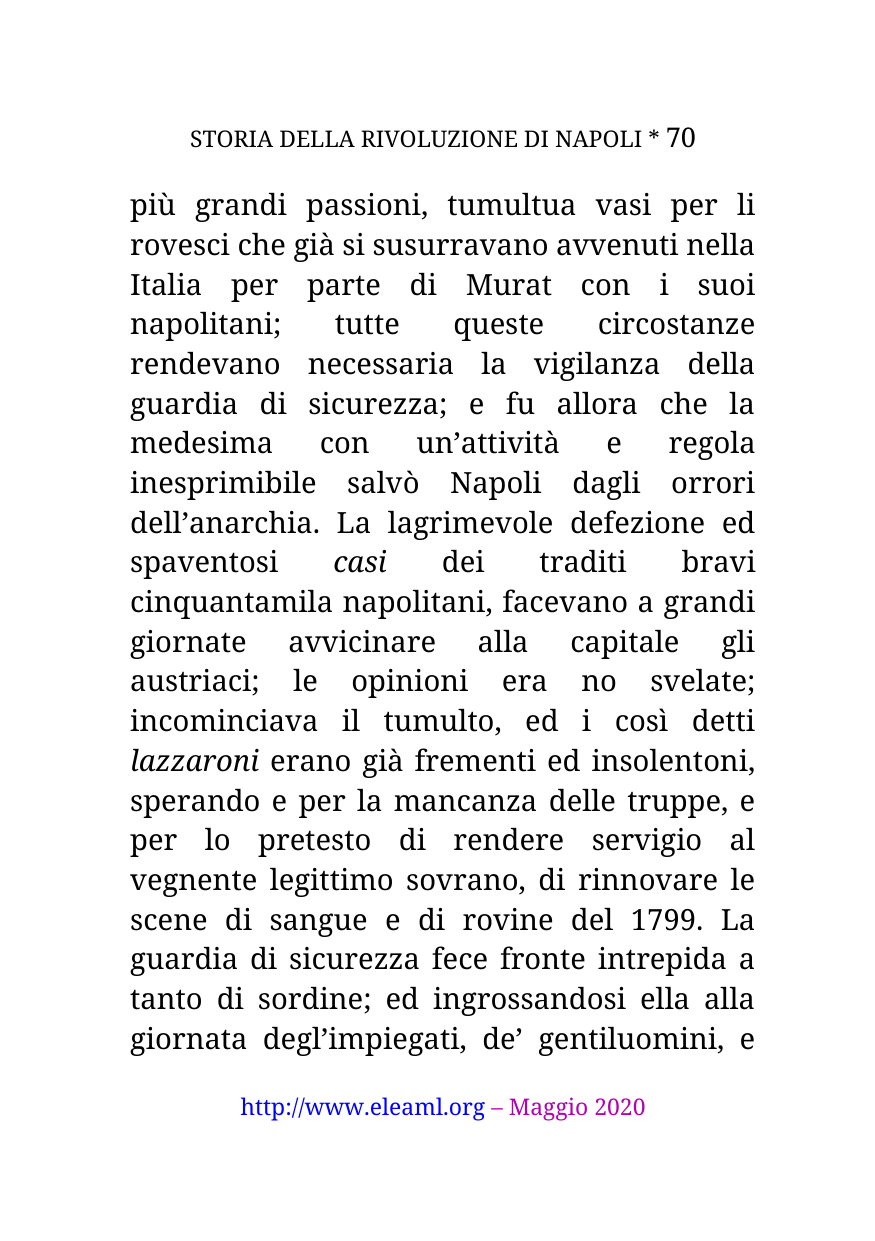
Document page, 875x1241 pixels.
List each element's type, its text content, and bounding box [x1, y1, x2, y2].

text più grandi passioni, tumultua vasi per li rovesci che già si susurravano avvenuti nella Italia per parte di Murat con i suoi napolitani; tutte queste circostanze rendevano necessaria la vigilanza della guardia di sicurezza; e fu allora che la medesima con un’attività e regola inesprimibile salvò Napoli dagli orrori dell’anarchia. La lagrimevole defezione ed spaventosi casi dei traditi bravi cinquantamila napolitani, facevano a grandi giornate avvicinare alla capitale gli austriaci; le opinioni era no svelate; incominciava il tumulto, ed i così detti lazzaroni erano già frementi ed insolentoni, sperando e per la mancanza delle truppe, e per lo pretesto di rendere servigio al vegnente legittimo sovrano, di rinnovare le scene di sangue e di rovine del 1799. La guardia di sicurezza fece fronte intrepida a tanto di sordine; ed ingrossandosi ella alla giornata degl’impiegati, de’ gentiluomini, e [130, 184, 756, 1058]
